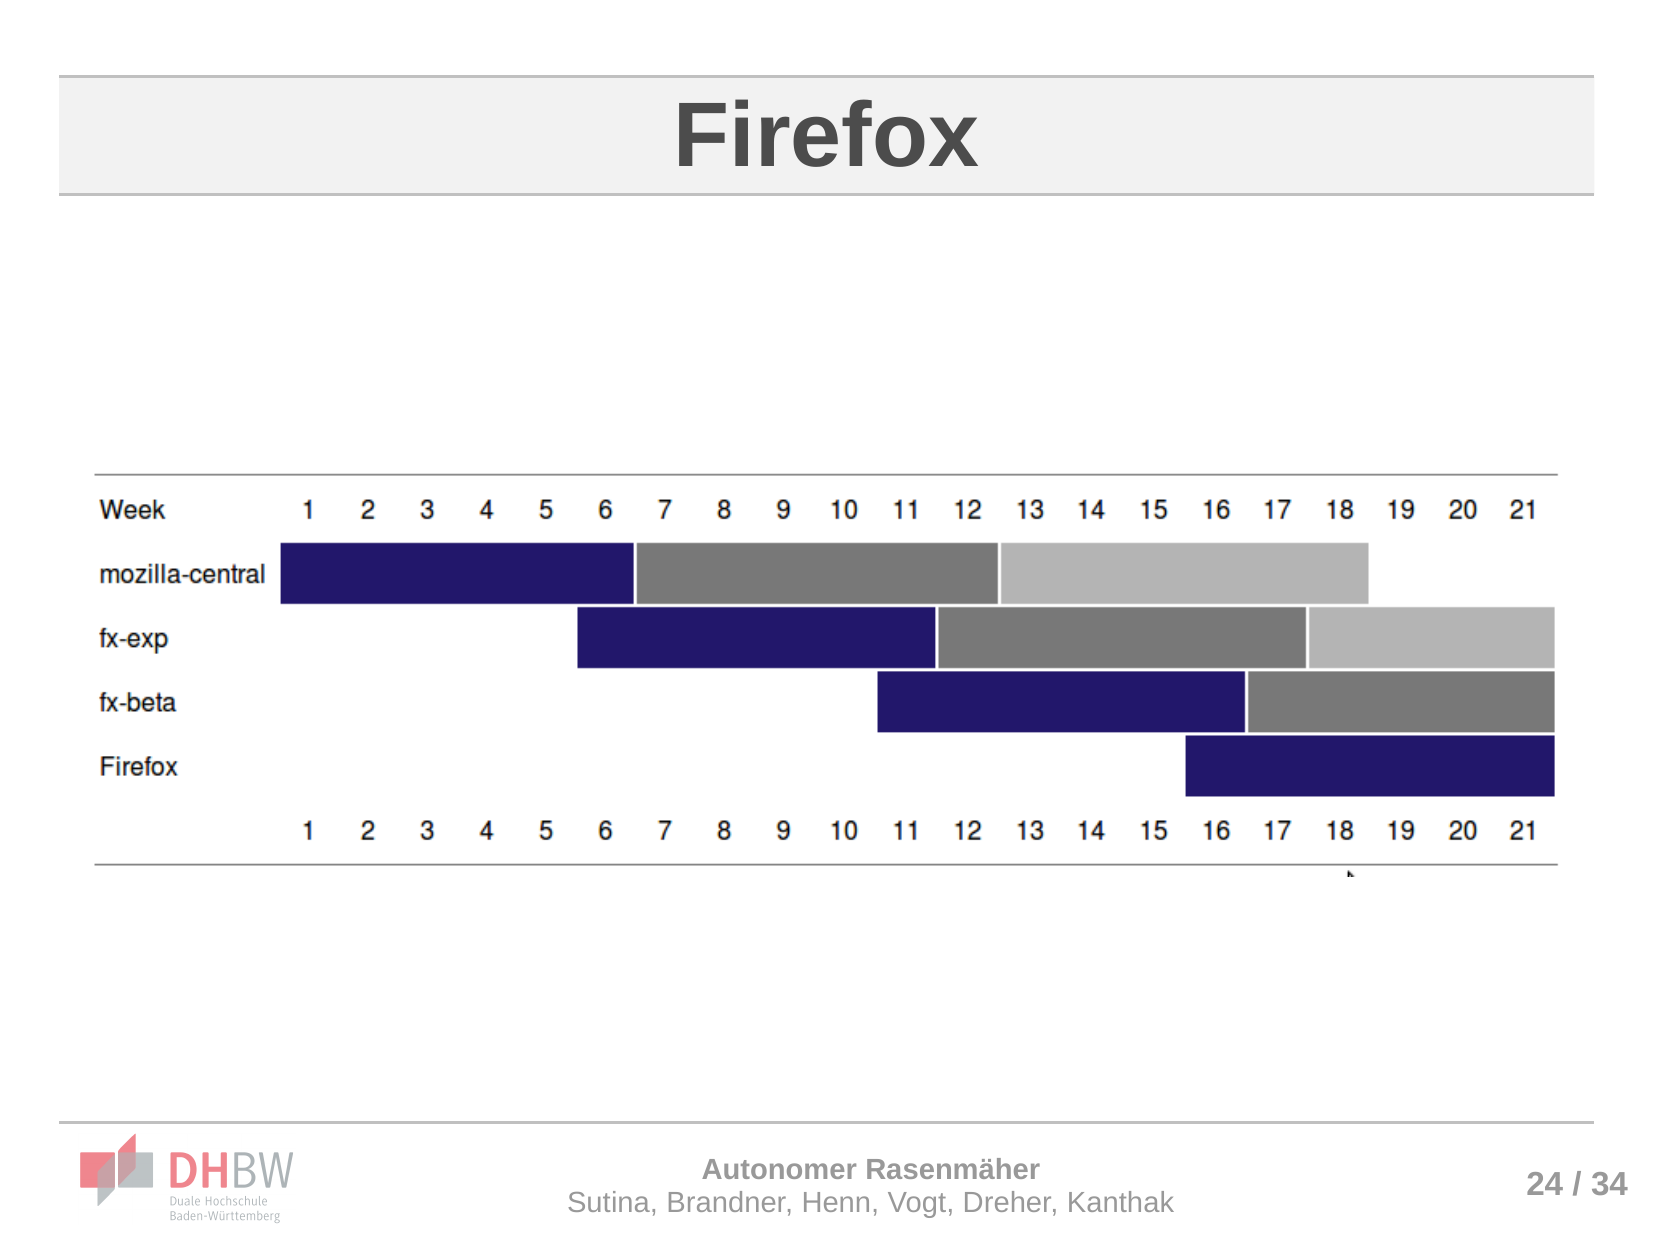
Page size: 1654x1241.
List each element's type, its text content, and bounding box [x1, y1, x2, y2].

picture [78, 1133, 296, 1225]
picture [82, 463, 1571, 877]
title Firefox [82, 31, 1571, 239]
